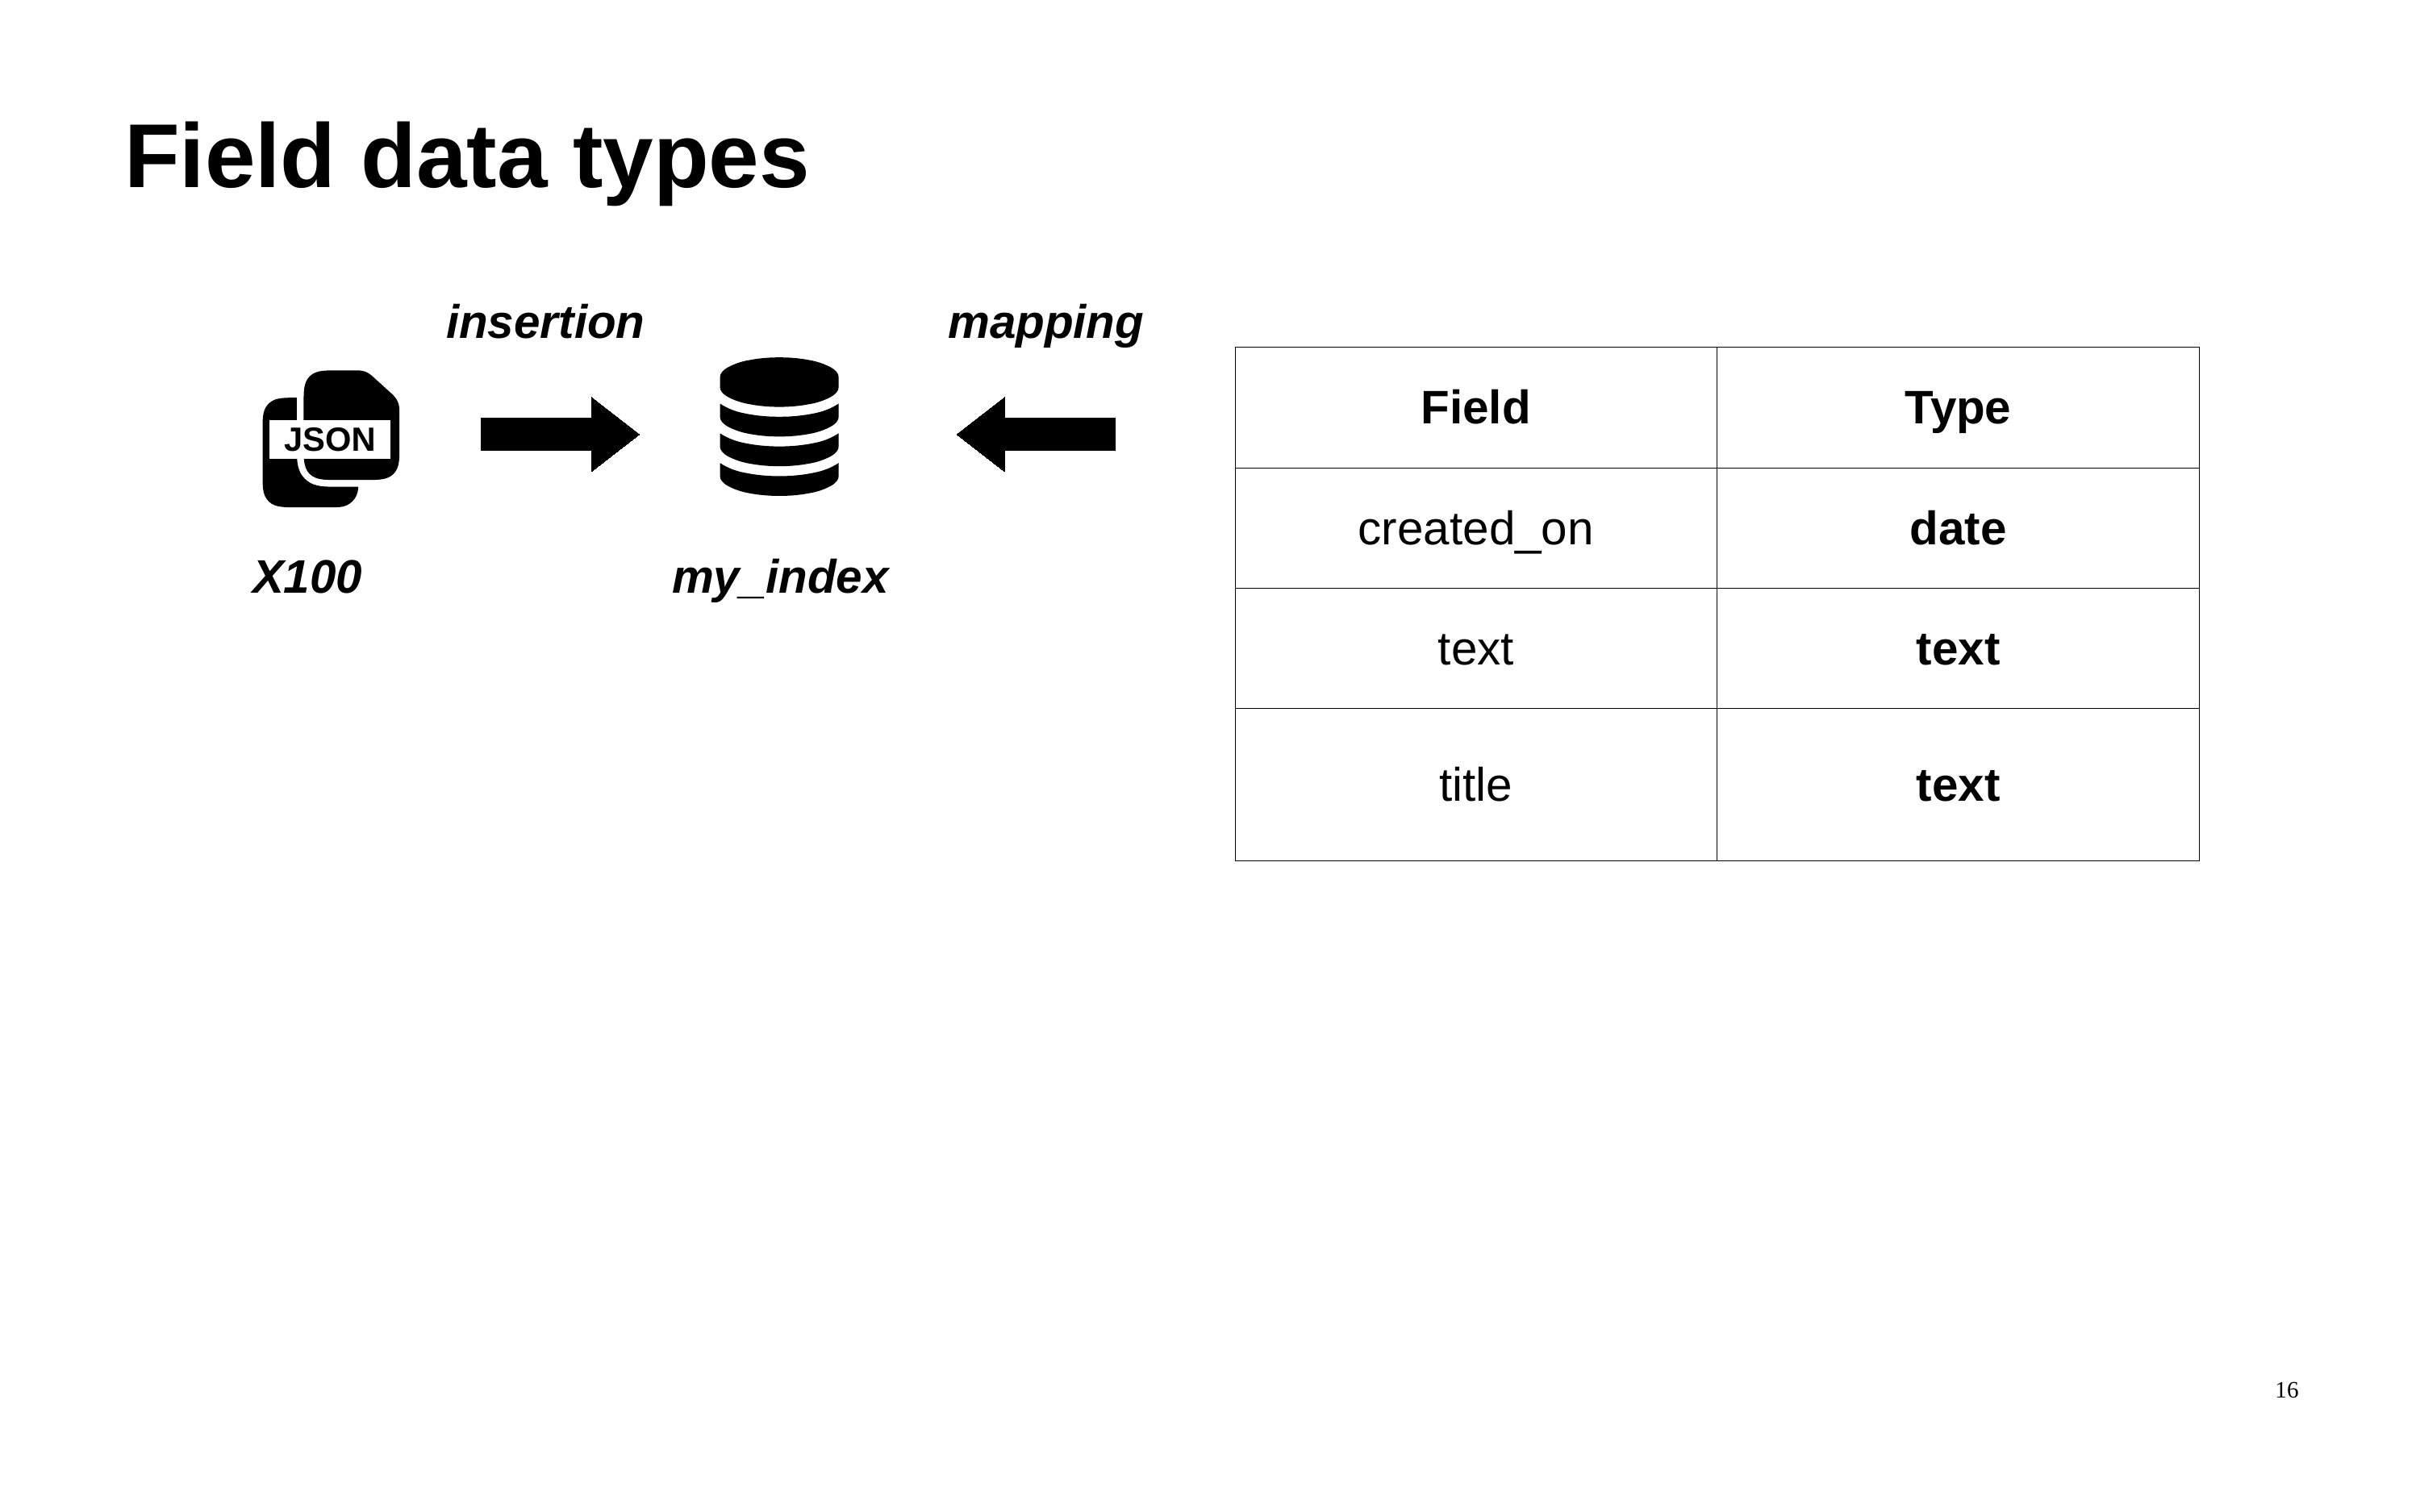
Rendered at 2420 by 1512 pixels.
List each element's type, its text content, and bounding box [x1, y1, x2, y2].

picture [711, 357, 850, 496]
text_box mapping [900, 266, 1191, 370]
text_box Field data types [112, 61, 1287, 251]
text_box my_index [636, 521, 926, 625]
text_box X100 [235, 521, 380, 625]
table_cell date [1717, 469, 2199, 588]
table_cell text [1717, 589, 2199, 708]
table_header Field [1236, 348, 1717, 468]
text_box [957, 397, 1116, 472]
table_cell created_on [1236, 469, 1717, 588]
text_box insertion [400, 266, 691, 370]
table_cell title [1236, 709, 1717, 860]
table_cell text [1717, 709, 2199, 860]
text_box JSON [269, 420, 390, 459]
text_box [481, 397, 640, 472]
table_cell text [1236, 589, 1717, 708]
picture [248, 356, 414, 522]
table_header Type [1717, 348, 2199, 468]
